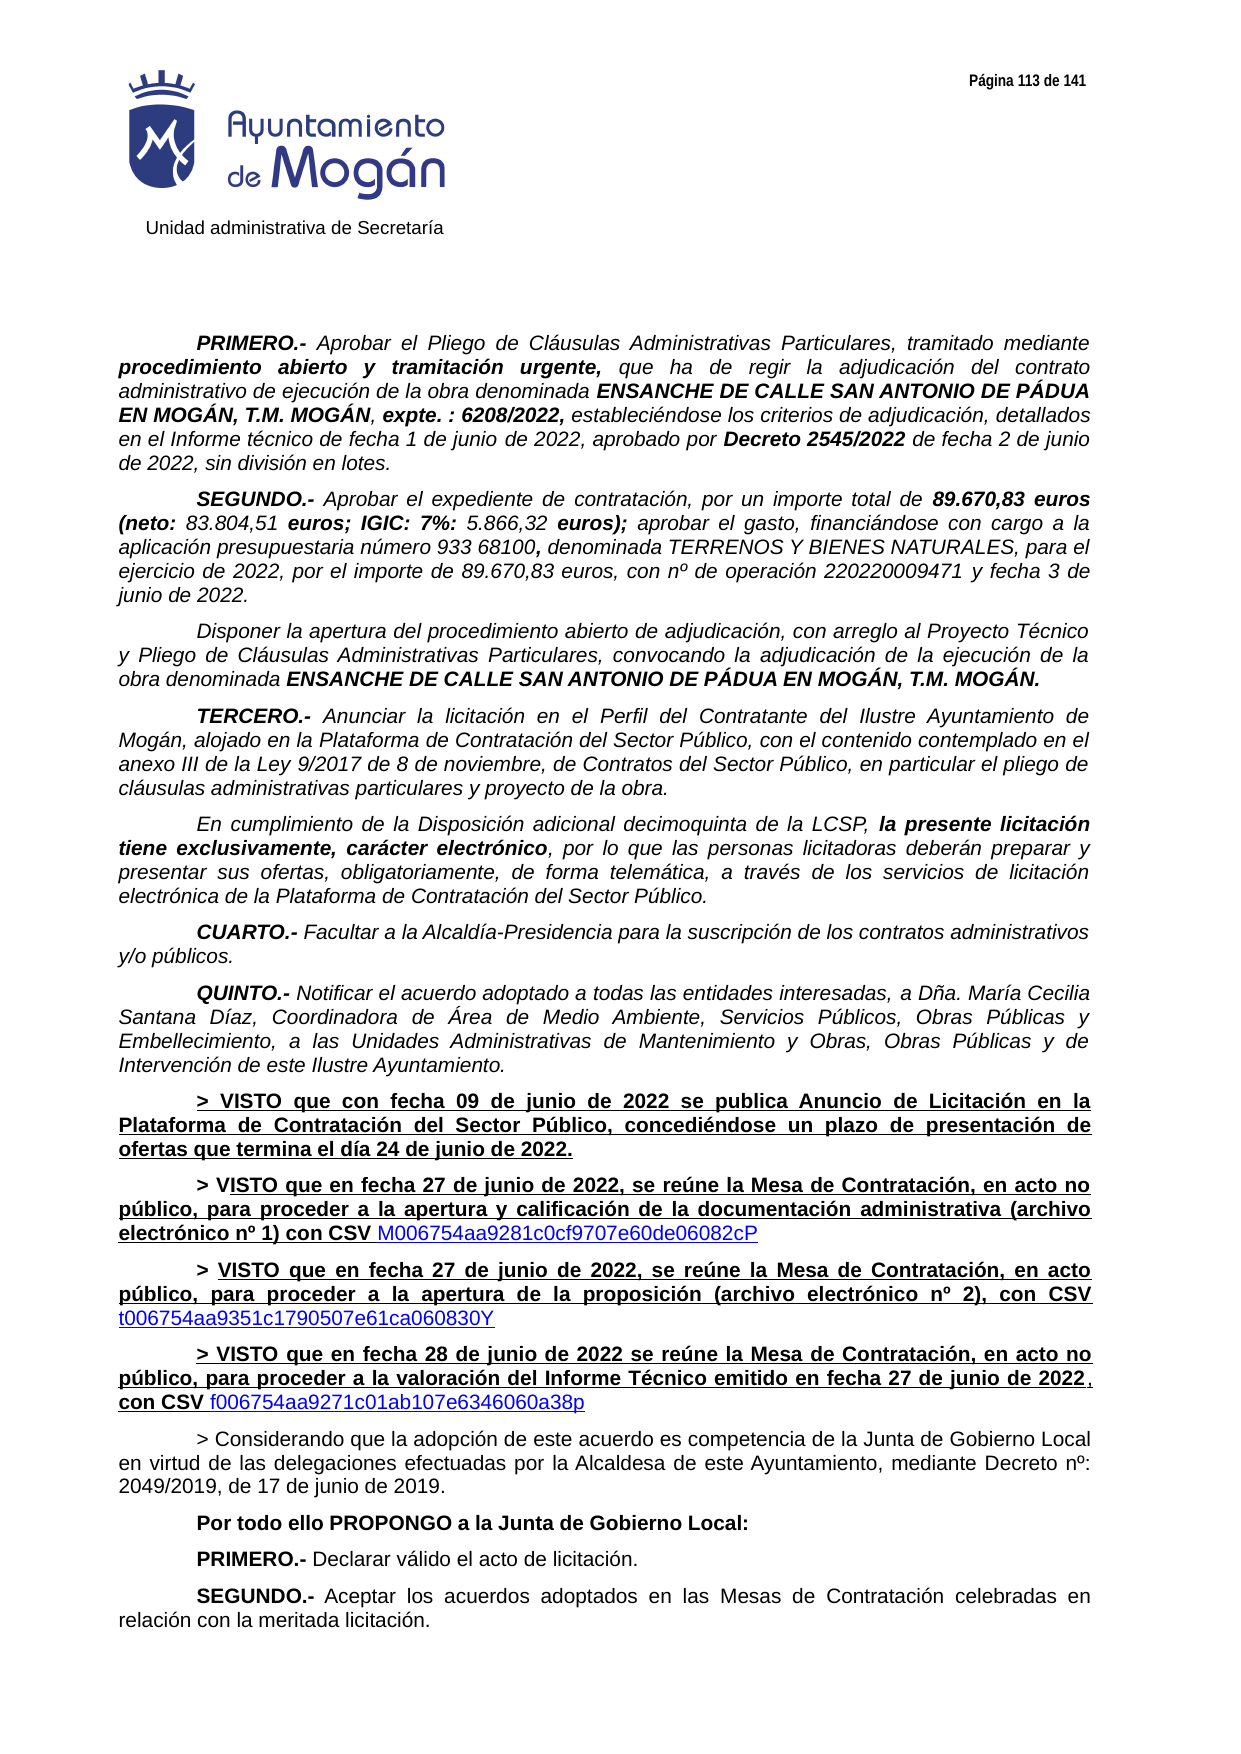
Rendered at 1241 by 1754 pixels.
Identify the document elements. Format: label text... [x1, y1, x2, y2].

text TERCERO.- Anunciar la licitación en el Perfil del Contratante del Ilustre Ayuntamiento de Mogán, alojado en la Plataforma de Contratación del Sector Público, con el contenido contemplado en el anexo III de la Ley 9/2017 de 8 de noviembre, de Contratos del Sector Público, en particular el pliego de cláusulas administrativas particulares y proyecto de la obra. [118, 703, 1092, 799]
text CUARTO.- Facultar a la Alcaldía-Presidencia para la suscripción de los contratos administrativos y/o públicos. [118, 920, 1092, 968]
text PRIMERO.- Declarar válido el acto de licitación. [118, 1547, 1092, 1571]
text > VISTO que en fecha 28 de junio de 2022 se reúne la Mesa de Contratación, en acto no público, para proceder a la valoración del Informe Técnico emitido en fecha 27 de junio de 2022, [118, 1342, 1092, 1387]
text SEGUNDO.- Aceptar los acuerdos adoptados en las Mesas de Contratación celebradas en relación con la meritada licitación. [118, 1584, 1092, 1632]
text > Considerando que la adopción de este acuerdo es competencia de la Junta de Gobierno Local en virtud de las delegaciones efectuadas por la Alcaldesa de este Ayuntamiento, mediante Decreto nº: 2049/2019, de 17 de junio de 2019. [118, 1426, 1092, 1498]
text t006754aa9351c1790507e61ca060830Y [118, 1304, 1092, 1329]
text > VISTO que en fecha 27 de junio de 2022, se reúne la Mesa de Contratación, en acto público, para proceder a la apertura de la proposición (archivo electrónico nº 2), con CSV [118, 1258, 1092, 1303]
text > VISTO que en fecha 27 de junio de 2022, se reúne la Mesa de Contratación, en acto no público, para proceder a la apertura y calificación de la documentación administrativa (archivo [118, 1173, 1092, 1218]
text SEGUNDO.- Aprobar el expediente de contratación, por un importe total de 89.670,83 euros (neto: 83.804,51 euros; IGIC: 7%: 5.866,32 euros); aprobar el gasto, financiándose con cargo a la aplicación presupuestaria número 933 68100, denominada TERRENOS Y BIENES NATURALES, para el ejercicio de 2022, por el importe de 89.670,83 euros, con nº de operación 220220009471 y fecha 3 de junio de 2022. [118, 487, 1092, 607]
text ofertas que termina el día 24 de junio de 2022. [118, 1135, 1092, 1161]
text electrónico nº 1) con CSV M006754aa9281c0cf9707e60de06082cP [118, 1219, 1092, 1245]
text Disponer la apertura del procedimiento abierto de adjudicación, con arreglo al Proyecto Técnico y Pliego de Cláusulas Administrativas Particulares, convocando la adjudicación de la ejecución de la obra denominada ENSANCHE DE CALLE SAN ANTONIO DE PÁDUA EN MOGÁN, T.M. MOGÁN. [118, 619, 1092, 691]
text con CSV f006754aa9271c01ab107e6346060a38p [118, 1388, 1092, 1414]
text > VISTO que con fecha 09 de junio de 2022 se publica Anuncio de Licitación en la Plataforma de Contratación del Sector Público, concediéndose un plazo de presentación de [118, 1089, 1092, 1134]
text En cumplimiento de la Disposición adicional decimoquinta de la LCSP, la presente licitación tiene exclusivamente, carácter electrónico, por lo que las personas licitadoras deberán preparar y presentar sus ofertas, obligatoriamente, de forma telemática, a través de los servicios de licitación electrónica de la Plataforma de Contratación del Sector Público. [118, 812, 1092, 908]
picture [128, 70, 445, 206]
text QUINTO.- Notificar el acuerdo adoptado a todas las entidades interesadas, a Dña. María Cecilia Santana Díaz, Coordinadora de Área de Medio Ambiente, Servicios Públicos, Obras Públicas y Embellecimiento, a las Unidades Administrativas de Mantenimiento y Obras, Obras Públicas y de Intervención de este Ilustre Ayuntamiento. [118, 981, 1092, 1076]
text PRIMERO.- Aprobar el Pliego de Cláusulas Administrativas Particulares, tramitado mediante procedimiento abierto y tramitación urgente, que ha de regir la adjudicación del contrato administrativo de ejecución de la obra denominada ENSANCHE DE CALLE SAN ANTONIO DE PÁDUA EN MOGÁN, T.M. MOGÁN, expte. : 6208/2022, estableciéndose los criterios de adjudicación, detallados en el Informe técnico de fecha 1 de junio de 2022, aprobado por Decreto 2545/2022 de fecha 2 de junio de 2022, sin división en lotes. [118, 331, 1092, 474]
text Por todo ello PROPONGO a la Junta de Gobierno Local: [118, 1511, 1092, 1535]
